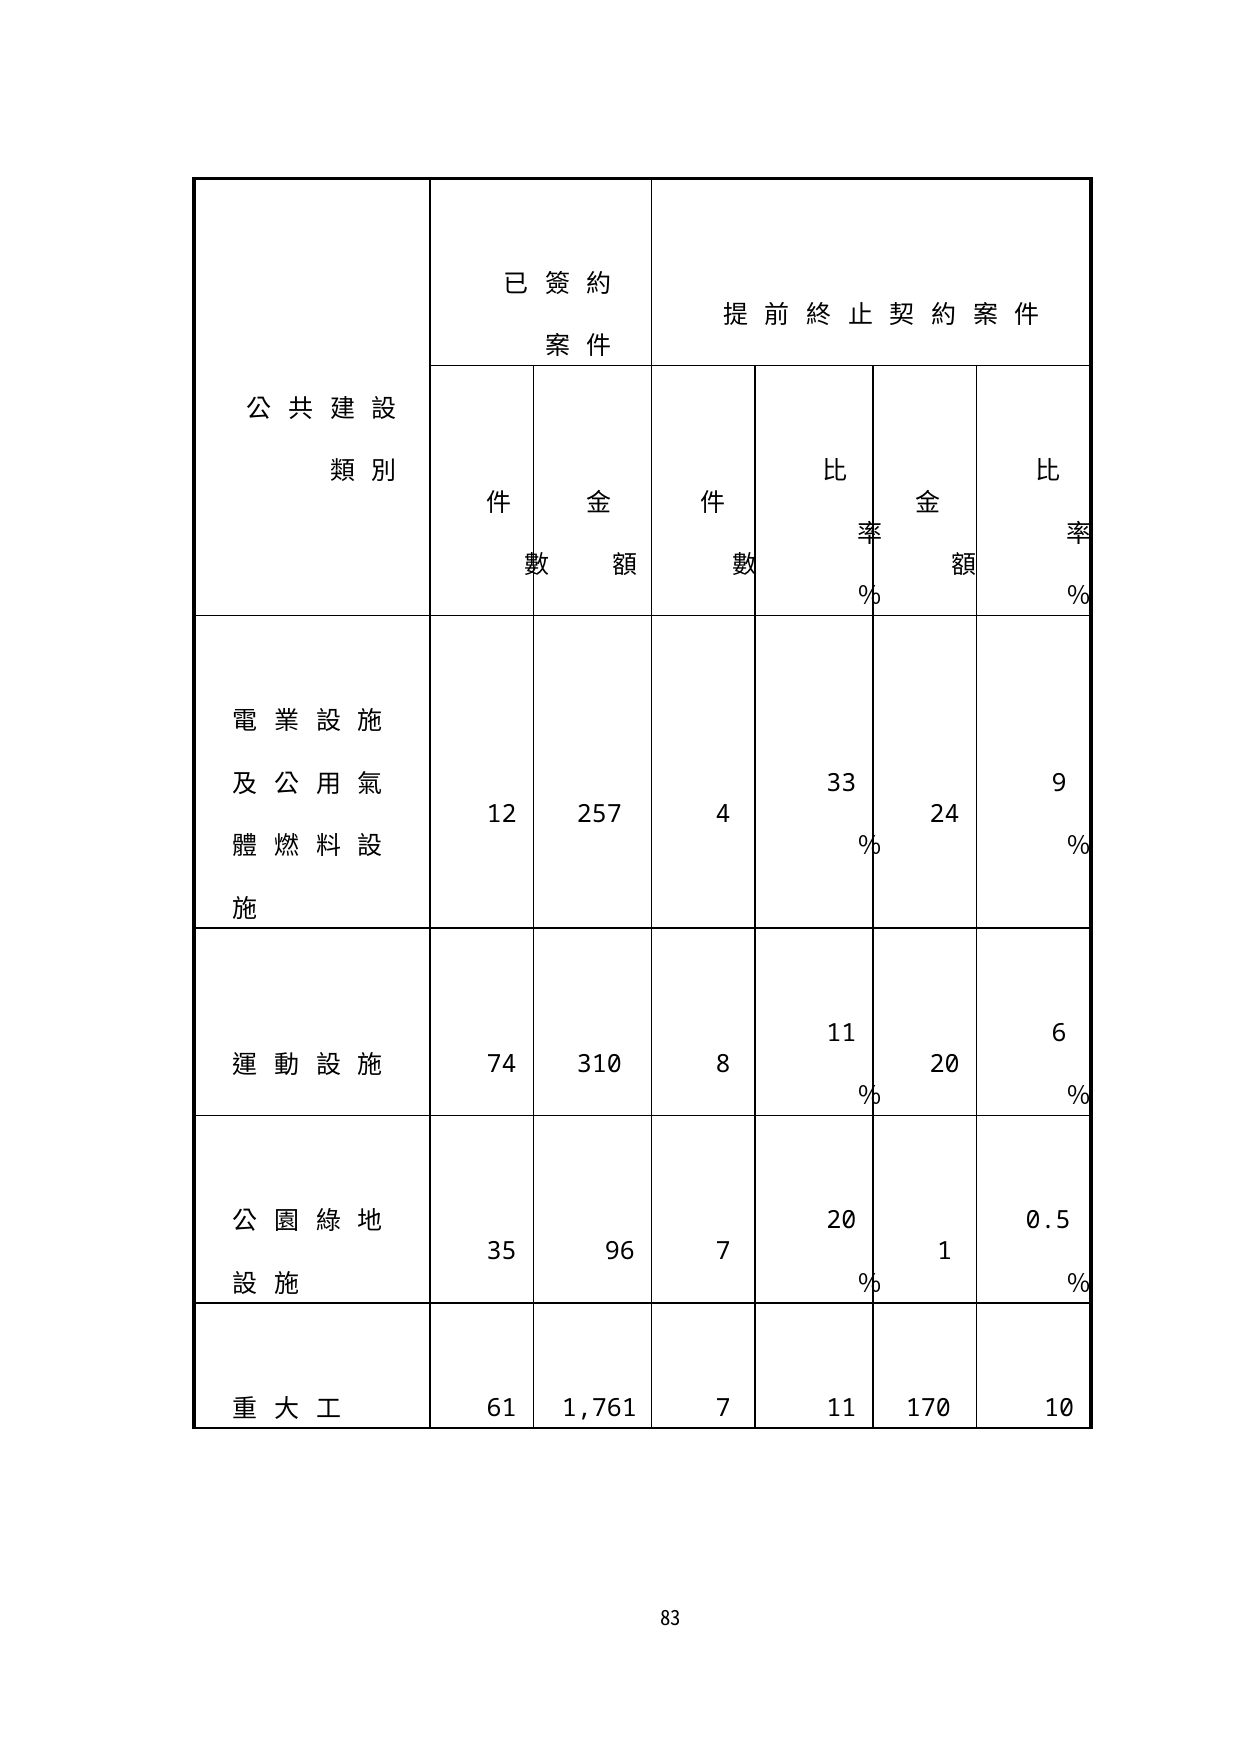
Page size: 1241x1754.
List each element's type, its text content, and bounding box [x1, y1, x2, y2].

table_cell 12 [431, 616, 533, 927]
table_cell 電業設施及公用氣體燃料設施 [196, 616, 429, 927]
table_cell 310 [534, 929, 651, 1115]
table_cell 公園綠地設施 [196, 1116, 429, 1302]
table_cell 61 [431, 1304, 533, 1427]
table_cell 比率％ [756, 366, 872, 615]
table_header 已簽約案件 [431, 180, 651, 365]
table_cell 10 [977, 1304, 1089, 1427]
table_cell 35 [431, 1116, 533, 1302]
table_cell 9％ [977, 616, 1089, 927]
table_cell 33％ [756, 616, 872, 927]
table_cell 1 [874, 1116, 976, 1302]
table_cell 6％ [977, 929, 1089, 1115]
table_cell 20％ [756, 1116, 872, 1302]
table_cell 24 [874, 616, 976, 927]
table_cell 8 [652, 929, 754, 1115]
table_cell 11％ [756, 929, 872, 1115]
table_cell 重大工 [196, 1304, 429, 1427]
table_cell 20 [874, 929, 976, 1115]
table_cell 257 [534, 616, 651, 927]
table_header 提前終止契約案件 [652, 180, 1089, 365]
table_cell 0.5％ [977, 1116, 1089, 1302]
table_cell 1,761 [534, 1304, 651, 1427]
table_cell 7 [652, 1304, 754, 1427]
table_cell 金額 [534, 366, 651, 615]
table_cell 運動設施 [196, 929, 429, 1115]
table_cell 金額 [874, 366, 976, 615]
table_cell 74 [431, 929, 533, 1115]
table_cell 4 [652, 616, 754, 927]
table_cell 7 [652, 1116, 754, 1302]
table_cell 96 [534, 1116, 651, 1302]
table_cell 170 [874, 1304, 976, 1427]
table_cell 件數 [431, 366, 533, 615]
table_cell 比率％ [977, 366, 1089, 615]
table_cell 件數 [652, 366, 754, 615]
table_cell 11％ [756, 1304, 872, 1427]
table_header 公共建設類別 [196, 180, 429, 615]
